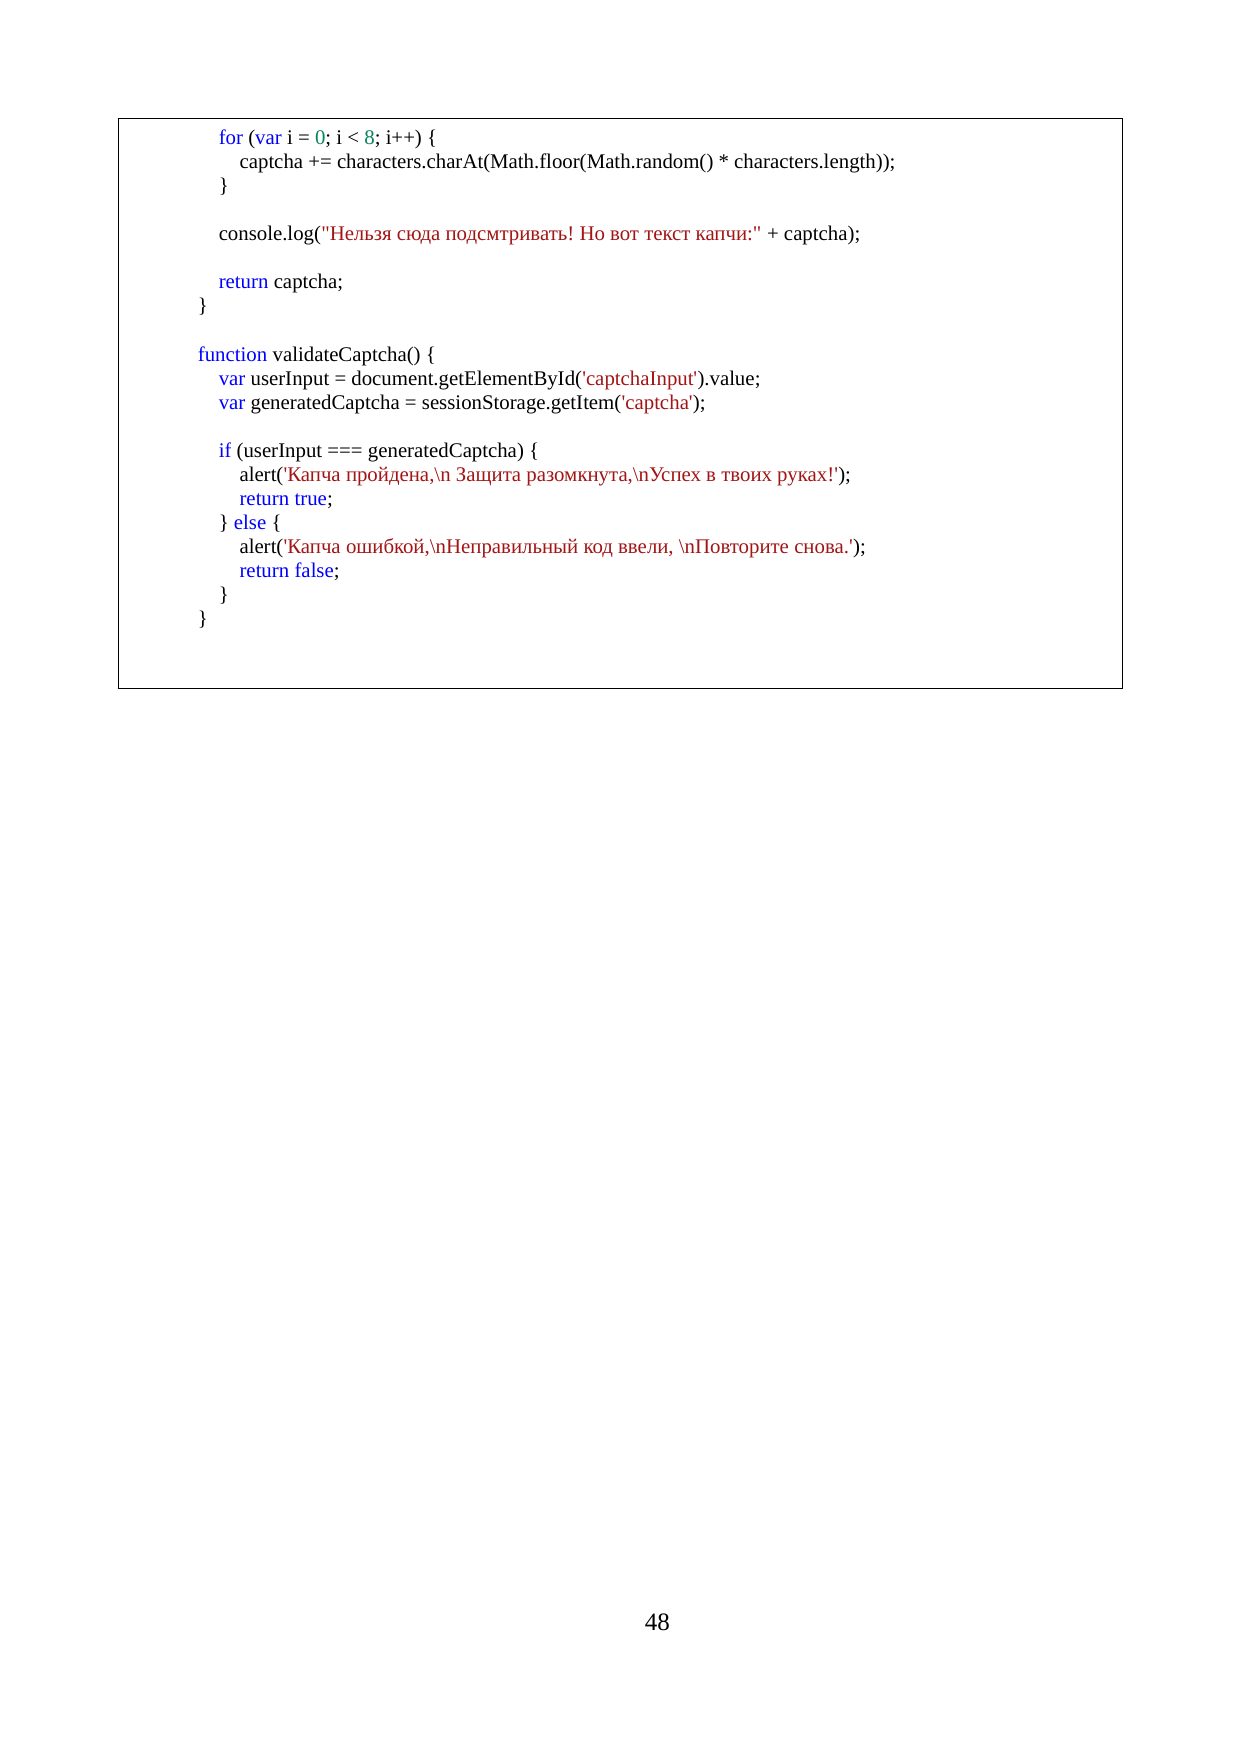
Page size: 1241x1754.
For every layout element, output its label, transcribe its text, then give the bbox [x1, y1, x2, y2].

table_header for (var i = 0; i < 8; i++) { captcha += characters.charAt(Math.floor(Math.random() * characters.length)); } console.log("Нельзя сюда подсмтривать! Но вот текст капчи:" + captcha); return captcha; } function validateCaptcha() { var userInput = document.getElementById('captchaInput').value; var generatedCaptcha = sessionStorage.getItem('captcha'); if (userInput === generatedCaptcha) { alert('Капча пройдена,\n Защита разомкнута,\nУспех в твоих руках!'); return true; } else { alert('Капча ошибкой,\nНеправильный код ввели, \nПовторите снова.'); return false; } } [119, 119, 1122, 688]
